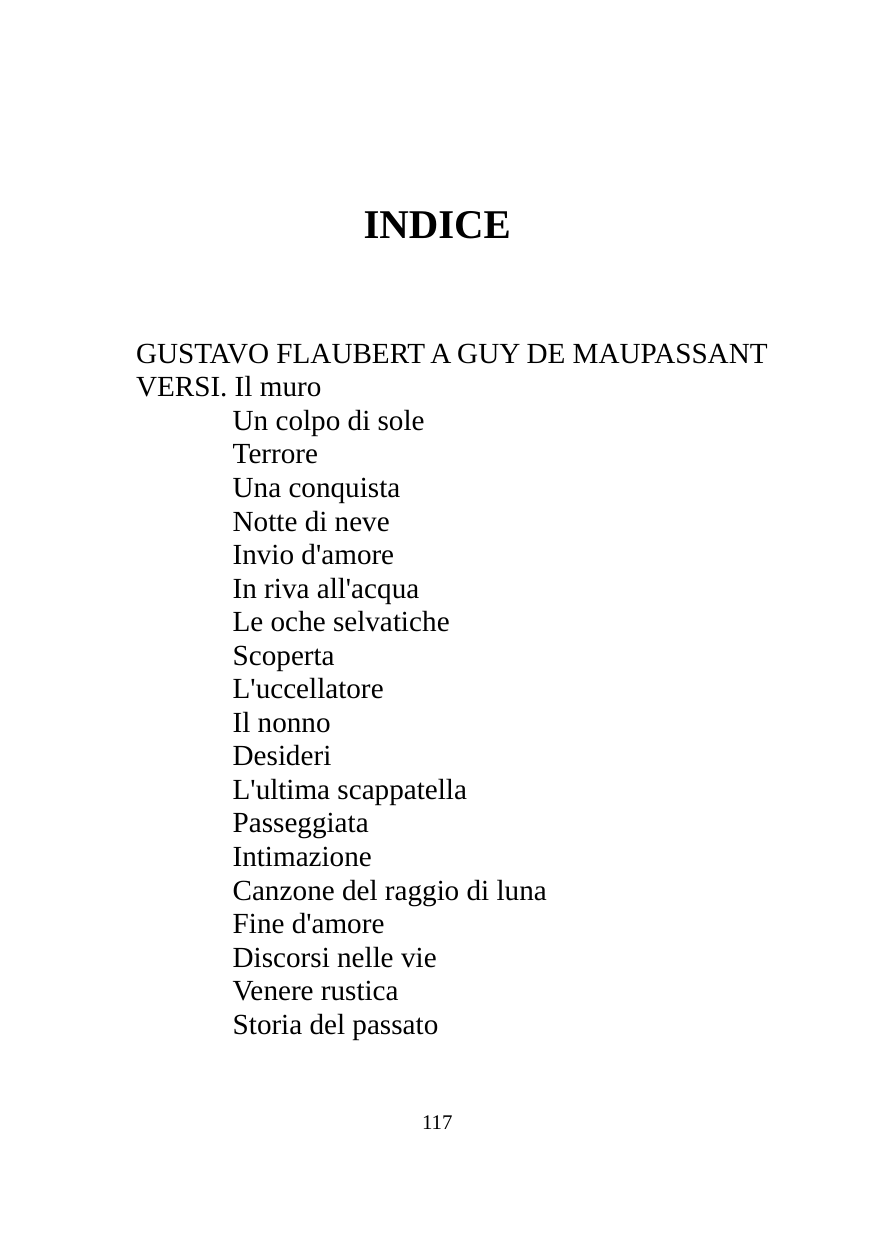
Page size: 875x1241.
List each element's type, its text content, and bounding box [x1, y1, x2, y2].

text Storia del passato [231, 1007, 768, 1040]
text Venere rustica [231, 973, 768, 1007]
text In riva all'acqua [231, 571, 768, 604]
text Canzone del raggio di luna [231, 873, 768, 906]
text Fine d'amore [231, 906, 768, 940]
text Terrore [231, 437, 768, 470]
text Notte di neve [231, 504, 768, 537]
text L'uccellatore [231, 671, 768, 705]
text Un colpo di sole [231, 403, 768, 437]
text Scoperta [231, 638, 768, 671]
text Il nonno [231, 705, 768, 738]
text Passeggiata [231, 806, 768, 839]
text Discorsi nelle vie [231, 940, 768, 973]
text Intimazione [231, 839, 768, 873]
text VERSI. Il muro [106, 369, 768, 403]
text Le oche selvatiche [231, 604, 768, 638]
text L'ultima scappatella [231, 772, 768, 806]
subtitle INDICE [106, 201, 768, 248]
text GUSTAVO FLAUBERT A GUY DE MAUPASSANT [106, 336, 768, 369]
text Una conquista [231, 470, 768, 504]
text Desideri [231, 738, 768, 772]
text Invio d'amore [231, 537, 768, 571]
